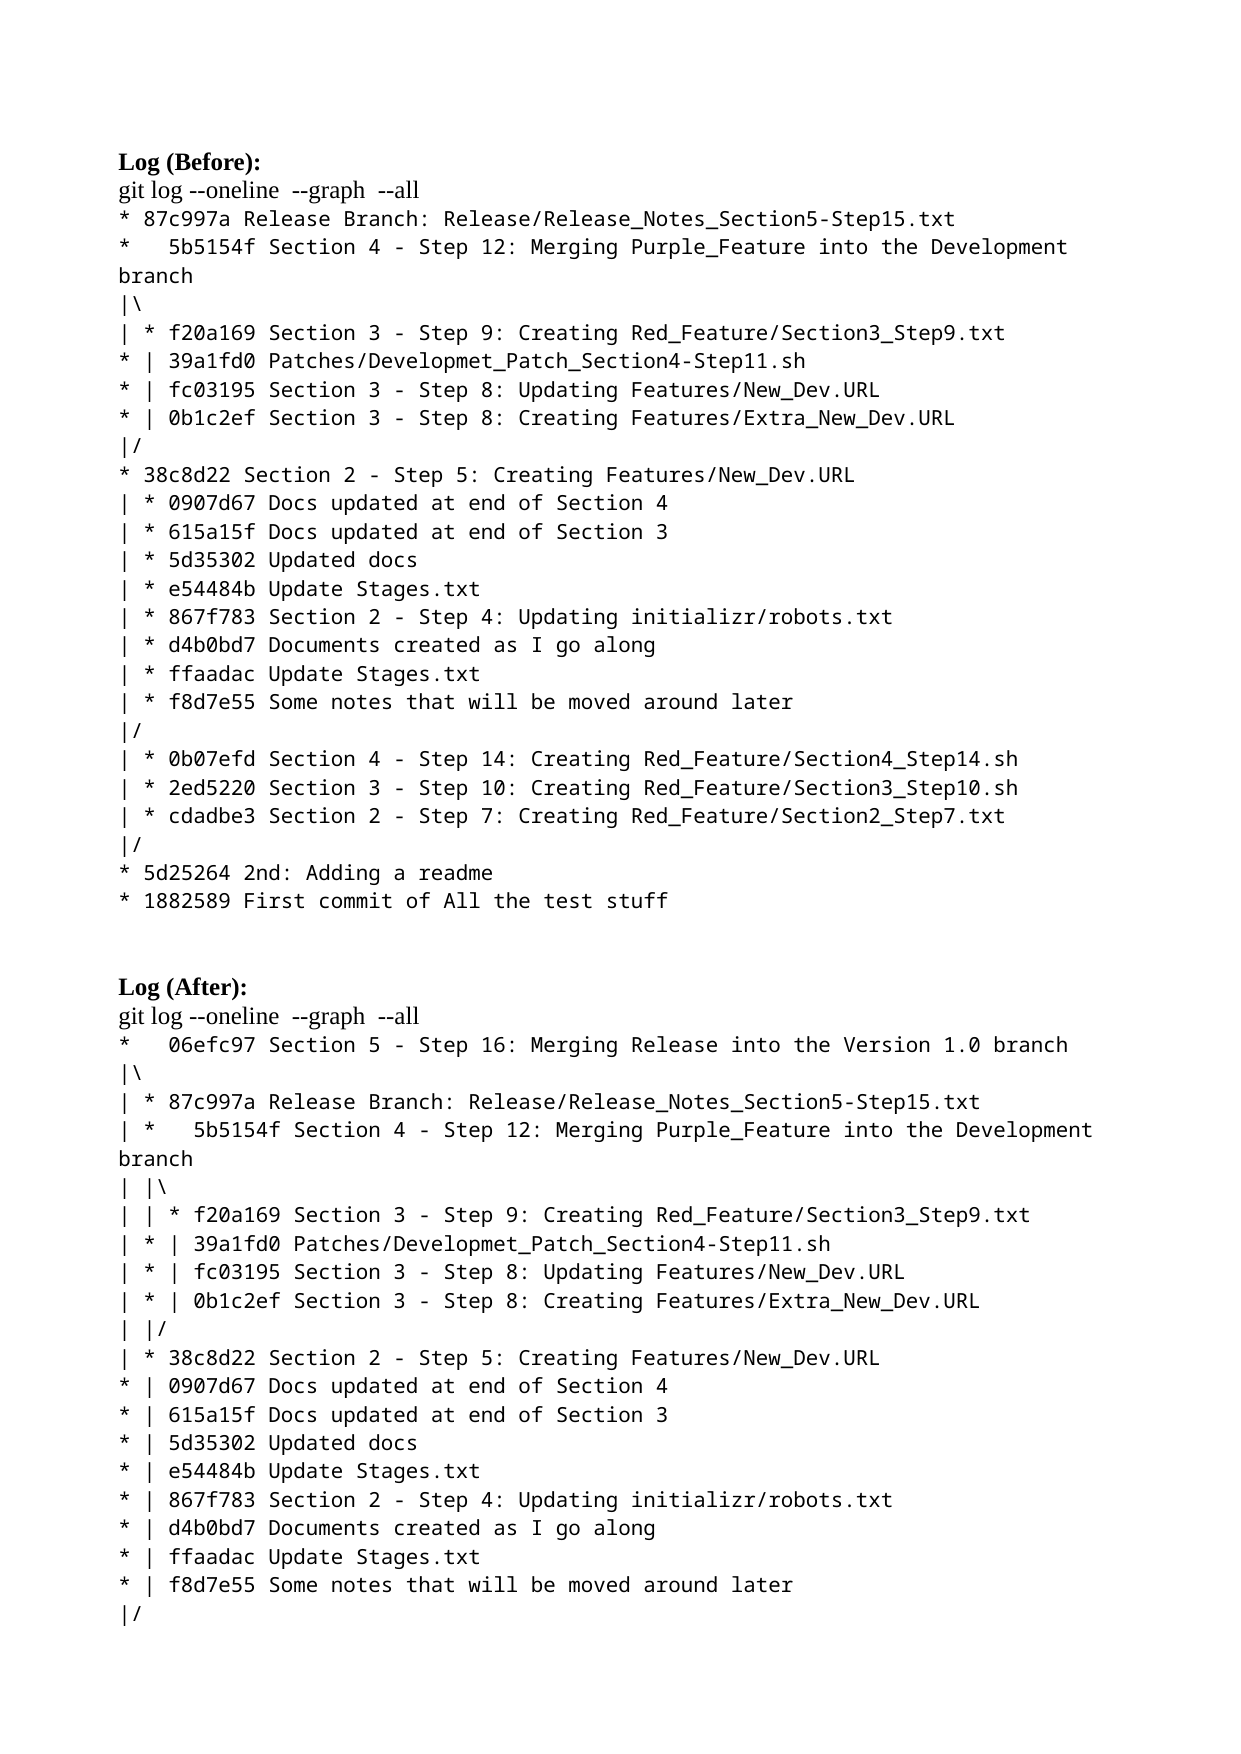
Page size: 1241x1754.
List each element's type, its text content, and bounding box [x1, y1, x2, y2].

text * | fc03195 Section 3 - Step 8: Updating Features/New_Dev.URL [118, 375, 1122, 403]
text git log --oneline --graph --all [118, 175, 1122, 204]
text * 5b5154f Section 4 - Step 12: Merging Purple_Feature into the Development branch [118, 232, 1122, 289]
text * 06efc97 Section 5 - Step 16: Merging Release into the Version 1.0 branch [118, 1030, 1122, 1058]
text git log --oneline --graph --all [118, 1001, 1122, 1030]
text Log (After): [118, 972, 1122, 1001]
text * | d4b0bd7 Documents created as I go along [118, 1513, 1122, 1542]
text | * ffaadac Update Stages.txt [118, 659, 1122, 687]
text | * 87c997a Release Branch: Release/Release_Notes_Section5-Step15.txt [118, 1087, 1122, 1115]
text | * 867f783 Section 2 - Step 4: Updating initializr/robots.txt [118, 602, 1122, 631]
text * | 39a1fd0 Patches/Developmet_Patch_Section4-Step11.sh [118, 346, 1122, 375]
text | * d4b0bd7 Documents created as I go along [118, 631, 1122, 659]
text * | 5d35302 Updated docs [118, 1428, 1122, 1457]
text | * 38c8d22 Section 2 - Step 5: Creating Features/New_Dev.URL [118, 1343, 1122, 1371]
text | * 5d35302 Updated docs [118, 545, 1122, 574]
text |\ [118, 289, 1122, 318]
text |/ [118, 830, 1122, 858]
text |/ [118, 1599, 1122, 1627]
text * | ffaadac Update Stages.txt [118, 1542, 1122, 1570]
text |/ [118, 716, 1122, 744]
text |\ [118, 1058, 1122, 1087]
text | * cdadbe3 Section 2 - Step 7: Creating Red_Feature/Section2_Step7.txt [118, 801, 1122, 830]
text | * f8d7e55 Some notes that will be moved around later [118, 687, 1122, 716]
text * | e54484b Update Stages.txt [118, 1457, 1122, 1485]
text | * e54484b Update Stages.txt [118, 574, 1122, 602]
text | | * f20a169 Section 3 - Step 9: Creating Red_Feature/Section3_Step9.txt [118, 1201, 1122, 1229]
text * 5d25264 2nd: Adding a readme [118, 858, 1122, 887]
text | * | 39a1fd0 Patches/Developmet_Patch_Section4-Step11.sh [118, 1229, 1122, 1257]
text | * f20a169 Section 3 - Step 9: Creating Red_Feature/Section3_Step9.txt [118, 318, 1122, 346]
text * | 615a15f Docs updated at end of Section 3 [118, 1400, 1122, 1428]
text * | 0b1c2ef Section 3 - Step 8: Creating Features/Extra_New_Dev.URL [118, 403, 1122, 432]
text | * 2ed5220 Section 3 - Step 10: Creating Red_Feature/Section3_Step10.sh [118, 773, 1122, 801]
text | * | 0b1c2ef Section 3 - Step 8: Creating Features/Extra_New_Dev.URL [118, 1286, 1122, 1314]
text Log (Before): [118, 147, 1122, 175]
text * 1882589 First commit of All the test stuff [118, 887, 1122, 915]
text | |\ [118, 1172, 1122, 1201]
text | * 0907d67 Docs updated at end of Section 4 [118, 488, 1122, 517]
text | * | fc03195 Section 3 - Step 8: Updating Features/New_Dev.URL [118, 1257, 1122, 1286]
text * | f8d7e55 Some notes that will be moved around later [118, 1570, 1122, 1599]
text | |/ [118, 1314, 1122, 1343]
text | * 5b5154f Section 4 - Step 12: Merging Purple_Feature into the Development branch [118, 1115, 1122, 1172]
text * | 867f783 Section 2 - Step 4: Updating initializr/robots.txt [118, 1485, 1122, 1513]
text |/ [118, 432, 1122, 460]
text | * 0b07efd Section 4 - Step 14: Creating Red_Feature/Section4_Step14.sh [118, 744, 1122, 773]
text | * 615a15f Docs updated at end of Section 3 [118, 517, 1122, 545]
text * 87c997a Release Branch: Release/Release_Notes_Section5-Step15.txt [118, 204, 1122, 232]
text * | 0907d67 Docs updated at end of Section 4 [118, 1371, 1122, 1400]
text * 38c8d22 Section 2 - Step 5: Creating Features/New_Dev.URL [118, 460, 1122, 488]
